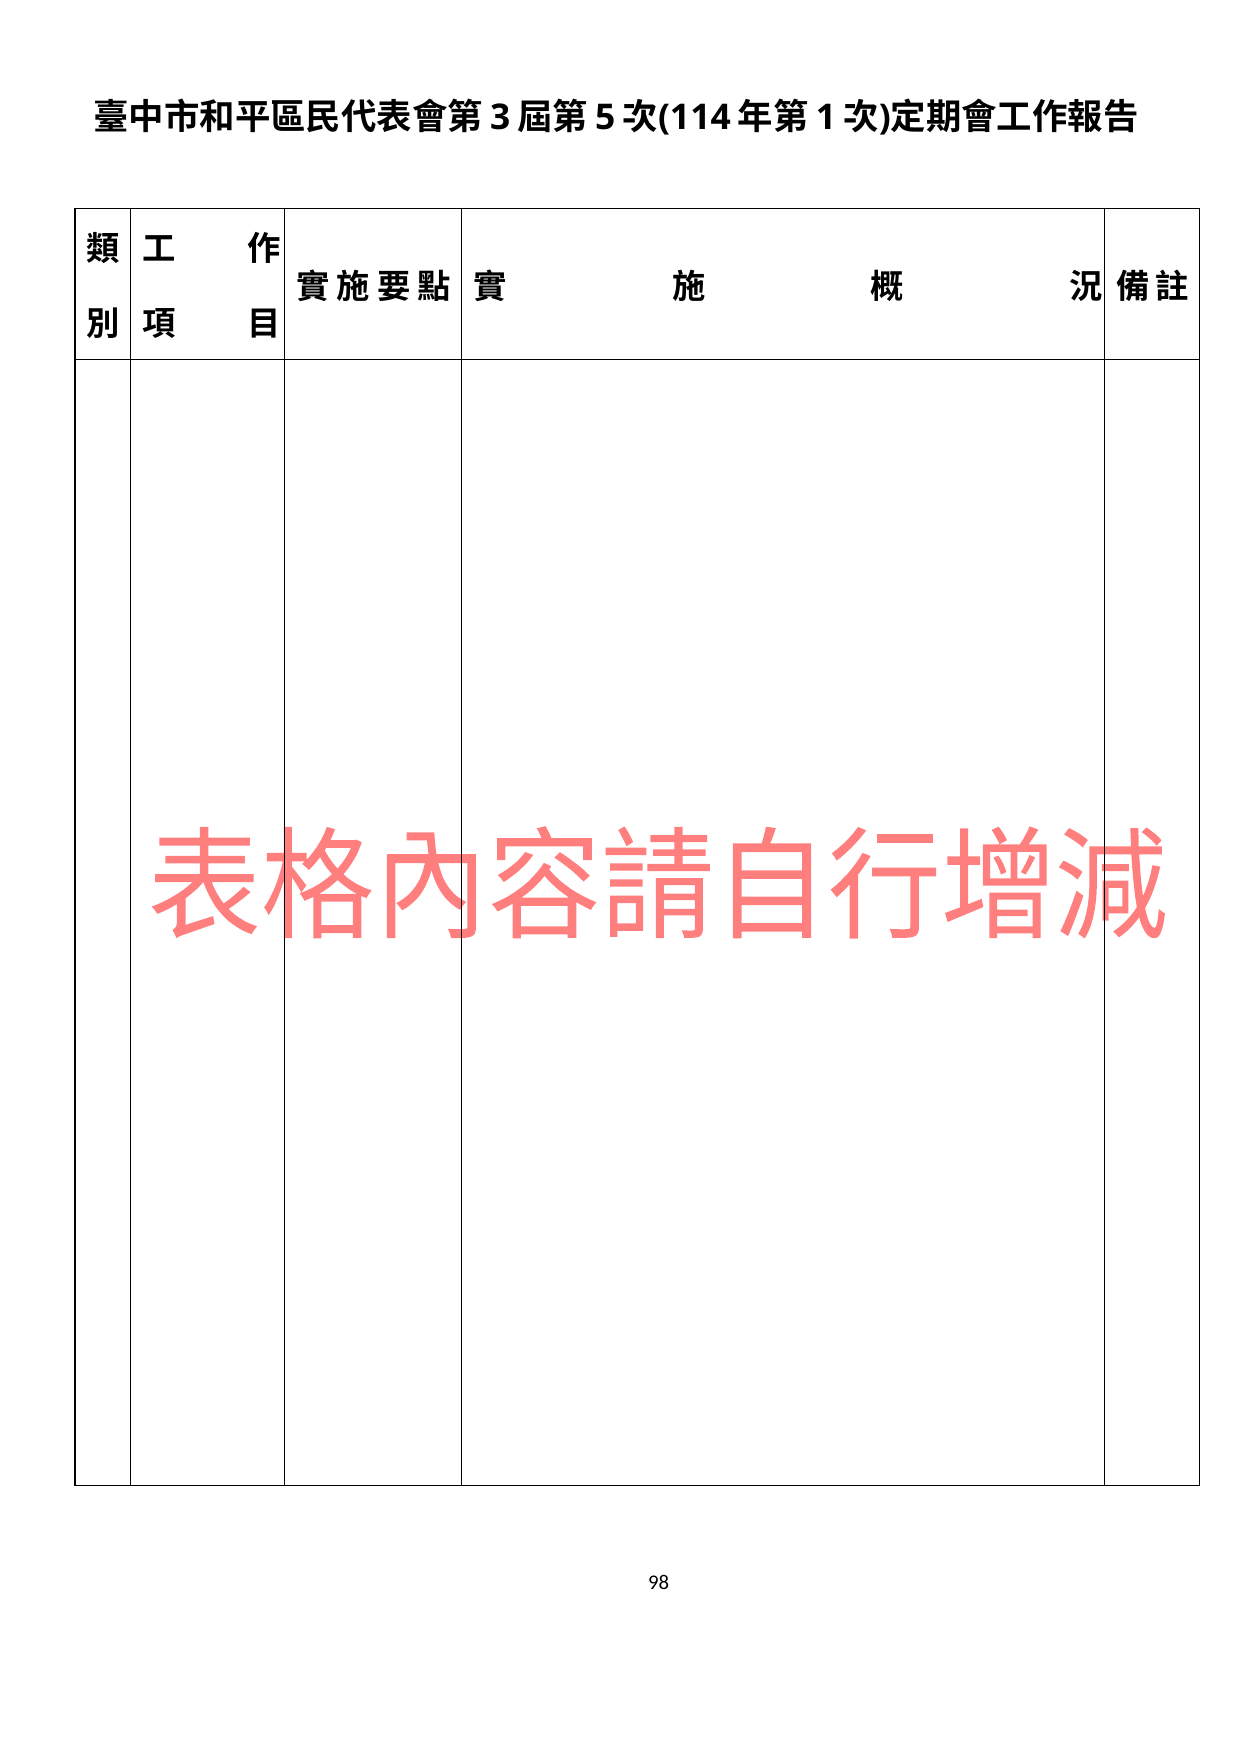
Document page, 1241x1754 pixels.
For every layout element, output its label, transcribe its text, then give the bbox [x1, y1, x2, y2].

table_cell [462, 360, 1104, 1485]
table_header 實施概況 [462, 209, 1104, 359]
table_header 工作 項目 [131, 209, 284, 359]
table_cell [285, 360, 461, 1485]
table_cell [1105, 360, 1199, 1485]
table_header 備註 [1105, 209, 1199, 359]
table_header 實施要點 [285, 209, 461, 359]
table_header 類別 [76, 209, 130, 359]
